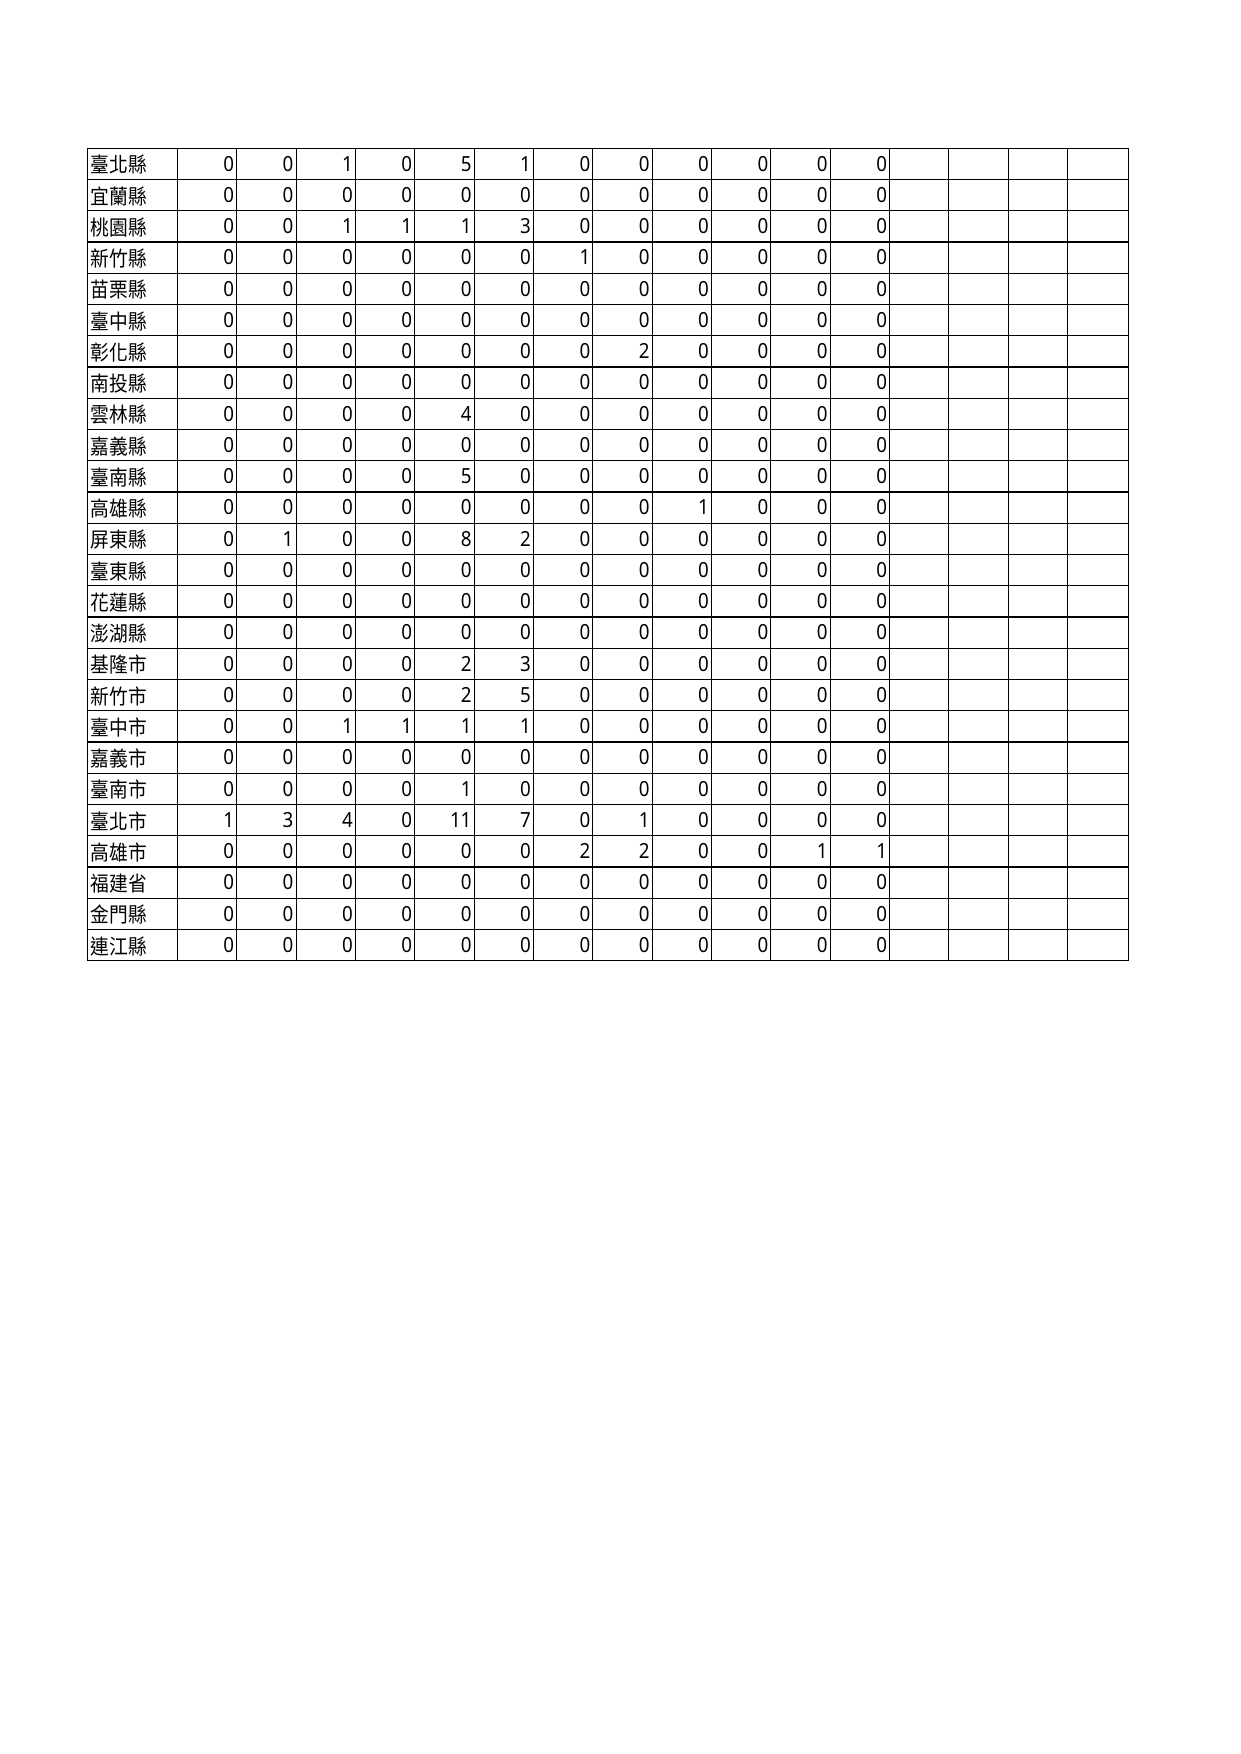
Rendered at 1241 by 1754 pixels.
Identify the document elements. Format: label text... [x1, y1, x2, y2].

table_cell [1068, 555, 1128, 585]
table_cell 0 [534, 211, 592, 241]
table_cell 0 [356, 336, 414, 366]
table_cell [949, 461, 1008, 491]
table_cell 0 [237, 680, 296, 710]
table_cell 雲林縣 [88, 399, 177, 429]
table_cell 0 [475, 430, 533, 460]
table_cell [1009, 743, 1067, 773]
table_cell 0 [178, 524, 236, 554]
table_cell 0 [831, 680, 889, 710]
table_cell [949, 743, 1008, 773]
table_cell 0 [712, 555, 770, 585]
table_cell 8 [415, 524, 474, 554]
table_cell [1009, 430, 1067, 460]
table_cell 1 [831, 836, 889, 866]
table_cell [1009, 868, 1067, 898]
table_cell 0 [593, 899, 652, 929]
table_cell 高雄市 [88, 836, 177, 866]
table_cell 嘉義縣 [88, 430, 177, 460]
table_cell 0 [653, 930, 711, 960]
table_cell 2 [593, 336, 652, 366]
table_cell [949, 180, 1008, 210]
table_cell [949, 618, 1008, 648]
table_cell 0 [593, 868, 652, 898]
table_cell 0 [356, 618, 414, 648]
table_cell 0 [831, 149, 889, 179]
table_cell [1068, 743, 1128, 773]
table_cell 0 [356, 149, 414, 179]
table_cell 0 [831, 805, 889, 835]
table_cell 0 [653, 461, 711, 491]
table_cell 0 [178, 836, 236, 866]
table_cell [949, 274, 1008, 304]
table_cell 0 [593, 211, 652, 241]
table_cell 0 [534, 680, 592, 710]
table_cell [1068, 368, 1128, 398]
table_cell 0 [771, 899, 830, 929]
table_cell 0 [831, 618, 889, 648]
table_cell [949, 305, 1008, 335]
table_cell 0 [178, 711, 236, 741]
table_cell 0 [593, 461, 652, 491]
table_cell 0 [593, 743, 652, 773]
table_cell 0 [297, 743, 355, 773]
table_cell 0 [771, 149, 830, 179]
table_cell 0 [771, 461, 830, 491]
table_cell 0 [653, 336, 711, 366]
table_cell 基隆市 [88, 649, 177, 679]
table_cell 0 [356, 586, 414, 616]
table_cell 0 [593, 180, 652, 210]
table_cell 0 [653, 743, 711, 773]
table_cell [1068, 524, 1128, 554]
table_cell [890, 868, 948, 898]
table_cell 0 [415, 180, 474, 210]
table_cell 2 [593, 836, 652, 866]
table_cell 3 [475, 211, 533, 241]
table_cell 0 [178, 743, 236, 773]
table_cell 0 [593, 274, 652, 304]
table_cell 0 [831, 524, 889, 554]
table_cell 0 [534, 899, 592, 929]
table_cell 0 [534, 618, 592, 648]
table_cell 0 [297, 586, 355, 616]
table_cell [890, 211, 948, 241]
table_cell 0 [831, 930, 889, 960]
table_cell 0 [237, 430, 296, 460]
table_cell [1068, 211, 1128, 241]
table_cell 0 [178, 461, 236, 491]
table_cell [949, 586, 1008, 616]
table_cell 0 [653, 274, 711, 304]
table_cell 南投縣 [88, 368, 177, 398]
table_cell 0 [712, 805, 770, 835]
table_cell [949, 368, 1008, 398]
table_cell 0 [593, 305, 652, 335]
table_cell [1068, 399, 1128, 429]
table_cell 0 [771, 243, 830, 273]
table_cell 0 [415, 305, 474, 335]
table_cell 0 [297, 461, 355, 491]
table_cell [890, 368, 948, 398]
table_cell 0 [475, 399, 533, 429]
table_cell [890, 461, 948, 491]
table_cell 0 [712, 899, 770, 929]
table_cell 1 [297, 149, 355, 179]
table_cell 1 [297, 211, 355, 241]
table_cell 0 [237, 899, 296, 929]
table_cell [1009, 711, 1067, 741]
table_cell 0 [771, 711, 830, 741]
table_cell 0 [712, 368, 770, 398]
table_cell 2 [415, 680, 474, 710]
table_cell 0 [534, 149, 592, 179]
table_cell 0 [356, 305, 414, 335]
table_cell 1 [415, 774, 474, 804]
table_cell 0 [653, 649, 711, 679]
table_cell 0 [712, 243, 770, 273]
table_cell 1 [178, 805, 236, 835]
table_cell 5 [475, 680, 533, 710]
table_cell 0 [831, 743, 889, 773]
table_cell 0 [297, 524, 355, 554]
table_cell 0 [534, 868, 592, 898]
table_cell 0 [712, 774, 770, 804]
table_cell [1009, 680, 1067, 710]
table_cell [949, 524, 1008, 554]
table_cell 0 [475, 743, 533, 773]
table_cell 0 [415, 586, 474, 616]
table_cell 5 [415, 149, 474, 179]
table_cell [1068, 836, 1128, 866]
table_cell 0 [831, 336, 889, 366]
table_cell 0 [771, 680, 830, 710]
table_cell 0 [415, 243, 474, 273]
table_cell 0 [415, 836, 474, 866]
table_cell 0 [297, 305, 355, 335]
table_cell [1068, 586, 1128, 616]
table_cell 1 [475, 711, 533, 741]
table_cell 0 [712, 586, 770, 616]
table_cell 0 [831, 461, 889, 491]
table_cell 0 [593, 649, 652, 679]
table_cell 0 [771, 868, 830, 898]
table_cell 臺北縣 [88, 149, 177, 179]
table_cell 0 [831, 243, 889, 273]
table_cell 0 [356, 649, 414, 679]
table_cell 0 [653, 368, 711, 398]
table_cell 0 [237, 868, 296, 898]
table_cell 0 [356, 868, 414, 898]
table_cell 0 [297, 618, 355, 648]
table_cell 0 [356, 555, 414, 585]
table_cell 0 [712, 461, 770, 491]
table_cell 1 [771, 836, 830, 866]
table_cell [890, 836, 948, 866]
table_cell 0 [712, 743, 770, 773]
table_cell [1068, 180, 1128, 210]
table_cell 0 [831, 368, 889, 398]
table_cell [890, 180, 948, 210]
table_cell 0 [593, 149, 652, 179]
table_cell 0 [534, 180, 592, 210]
table_cell 0 [593, 493, 652, 523]
table_cell 7 [475, 805, 533, 835]
table_cell [1009, 243, 1067, 273]
table_cell 0 [831, 493, 889, 523]
table_cell [1068, 305, 1128, 335]
table_cell 0 [475, 493, 533, 523]
table_cell 0 [712, 836, 770, 866]
table_cell 臺中縣 [88, 305, 177, 335]
table_cell [890, 336, 948, 366]
table_cell 0 [178, 211, 236, 241]
table_cell [890, 586, 948, 616]
table_cell [1009, 149, 1067, 179]
table_cell 0 [356, 461, 414, 491]
table_cell [1068, 649, 1128, 679]
table_cell 0 [237, 774, 296, 804]
table_cell 0 [831, 649, 889, 679]
table_cell 0 [593, 680, 652, 710]
table_cell 苗栗縣 [88, 274, 177, 304]
table_cell [890, 649, 948, 679]
table_cell [890, 743, 948, 773]
table_cell [949, 680, 1008, 710]
table_cell [890, 680, 948, 710]
table_cell 0 [831, 274, 889, 304]
table_cell 0 [593, 586, 652, 616]
table_cell [1068, 274, 1128, 304]
table_cell 0 [771, 368, 830, 398]
table_cell 0 [297, 930, 355, 960]
table_cell 0 [415, 336, 474, 366]
table_cell [890, 805, 948, 835]
table_cell [1068, 868, 1128, 898]
table_cell 0 [178, 336, 236, 366]
table_cell 0 [475, 305, 533, 335]
table_cell 0 [237, 461, 296, 491]
table_cell 0 [475, 836, 533, 866]
table_cell [890, 399, 948, 429]
table_cell 0 [237, 274, 296, 304]
table_cell 臺東縣 [88, 555, 177, 585]
table_cell [949, 430, 1008, 460]
table_cell 0 [831, 555, 889, 585]
table_cell 0 [297, 368, 355, 398]
table_cell 0 [356, 180, 414, 210]
table_cell 0 [475, 461, 533, 491]
table_cell 0 [712, 930, 770, 960]
table_cell [890, 430, 948, 460]
table_cell 0 [771, 586, 830, 616]
table_cell 0 [653, 586, 711, 616]
table_cell [1068, 149, 1128, 179]
table_cell 0 [653, 524, 711, 554]
table_cell 0 [831, 211, 889, 241]
table_cell [1068, 930, 1128, 960]
table_cell 0 [475, 618, 533, 648]
table_cell 金門縣 [88, 899, 177, 929]
table_cell 3 [237, 805, 296, 835]
table_cell 2 [415, 649, 474, 679]
table_cell 0 [771, 305, 830, 335]
table_cell 0 [237, 836, 296, 866]
table_cell 4 [297, 805, 355, 835]
table_cell 1 [534, 243, 592, 273]
table_cell 0 [297, 774, 355, 804]
table_cell 0 [475, 180, 533, 210]
table_cell 0 [178, 774, 236, 804]
table_cell 0 [297, 493, 355, 523]
table_cell 0 [771, 930, 830, 960]
table_cell [949, 774, 1008, 804]
table_cell 1 [297, 711, 355, 741]
table_cell 1 [415, 211, 474, 241]
table_cell [1009, 649, 1067, 679]
table_cell 0 [237, 399, 296, 429]
table_cell [1009, 836, 1067, 866]
table_cell 臺南縣 [88, 461, 177, 491]
table_cell 0 [415, 618, 474, 648]
table_cell 0 [712, 305, 770, 335]
table_cell [890, 524, 948, 554]
table_cell [1009, 399, 1067, 429]
table_cell 0 [534, 555, 592, 585]
table_cell 0 [593, 711, 652, 741]
table_cell 0 [712, 399, 770, 429]
table_cell [1068, 243, 1128, 273]
table_cell 0 [178, 274, 236, 304]
table_cell 0 [534, 805, 592, 835]
table_cell [949, 649, 1008, 679]
table_cell [1009, 461, 1067, 491]
table_cell 0 [534, 399, 592, 429]
table_cell 1 [356, 211, 414, 241]
table_cell 2 [475, 524, 533, 554]
table_cell 0 [297, 336, 355, 366]
table_cell [1068, 805, 1128, 835]
table_cell 0 [534, 930, 592, 960]
table_cell 0 [771, 805, 830, 835]
table_cell 0 [712, 680, 770, 710]
table_cell 0 [831, 899, 889, 929]
table_cell 0 [771, 399, 830, 429]
table_cell 0 [237, 336, 296, 366]
table_cell 0 [415, 743, 474, 773]
table_cell [1009, 930, 1067, 960]
table_cell 0 [653, 211, 711, 241]
table_cell 0 [653, 149, 711, 179]
table_cell 新竹市 [88, 680, 177, 710]
table_cell [949, 555, 1008, 585]
table_cell 0 [415, 368, 474, 398]
table_cell 福建省 [88, 868, 177, 898]
table_cell 0 [475, 555, 533, 585]
table_cell [1068, 493, 1128, 523]
table_cell 0 [178, 618, 236, 648]
table_cell 0 [653, 711, 711, 741]
table_cell 0 [297, 680, 355, 710]
table_cell 0 [653, 680, 711, 710]
table_cell 0 [297, 243, 355, 273]
table_cell 0 [178, 399, 236, 429]
table_cell 0 [653, 180, 711, 210]
table_cell 0 [593, 243, 652, 273]
table_cell 0 [653, 774, 711, 804]
table_cell 0 [771, 743, 830, 773]
table_cell 0 [415, 930, 474, 960]
table_cell [1068, 461, 1128, 491]
table_cell 0 [653, 430, 711, 460]
table_cell [1009, 618, 1067, 648]
table_cell 0 [534, 305, 592, 335]
table_cell 0 [593, 930, 652, 960]
table_cell 0 [831, 774, 889, 804]
table_cell [1068, 336, 1128, 366]
table_cell 0 [712, 868, 770, 898]
table_cell 0 [475, 336, 533, 366]
table_cell 0 [415, 274, 474, 304]
table_cell 0 [178, 180, 236, 210]
table_cell 0 [771, 618, 830, 648]
table_cell 0 [237, 618, 296, 648]
table_cell 0 [475, 243, 533, 273]
table_cell 0 [534, 461, 592, 491]
table_cell 0 [178, 899, 236, 929]
table_cell 屏東縣 [88, 524, 177, 554]
table_cell [1009, 555, 1067, 585]
table_cell 0 [356, 899, 414, 929]
table_cell 0 [237, 243, 296, 273]
table_cell [1068, 618, 1128, 648]
table_cell 0 [178, 555, 236, 585]
table_cell 0 [475, 774, 533, 804]
table_cell 0 [771, 180, 830, 210]
table_cell 0 [237, 586, 296, 616]
table_cell 0 [178, 649, 236, 679]
table_cell 0 [297, 836, 355, 866]
table_cell 0 [475, 368, 533, 398]
table_cell 0 [178, 586, 236, 616]
table_cell [890, 774, 948, 804]
table_cell 0 [653, 305, 711, 335]
table_cell 0 [534, 493, 592, 523]
table_cell 0 [831, 868, 889, 898]
table_cell 0 [593, 555, 652, 585]
table_cell [1009, 586, 1067, 616]
table_cell 0 [534, 586, 592, 616]
table_cell [949, 868, 1008, 898]
table_cell 0 [178, 430, 236, 460]
table_cell 新竹縣 [88, 243, 177, 273]
table_cell 0 [653, 243, 711, 273]
table_cell 0 [297, 274, 355, 304]
table_cell 0 [653, 836, 711, 866]
table_cell 0 [356, 430, 414, 460]
table_cell 0 [653, 618, 711, 648]
table_cell 0 [712, 211, 770, 241]
table_cell 0 [534, 743, 592, 773]
table_cell 1 [593, 805, 652, 835]
table_cell [890, 305, 948, 335]
table_cell 1 [237, 524, 296, 554]
table_cell [1009, 180, 1067, 210]
table_cell 0 [356, 274, 414, 304]
table_cell [949, 336, 1008, 366]
table_cell 0 [712, 711, 770, 741]
table_cell [1009, 805, 1067, 835]
table_cell [890, 274, 948, 304]
table_cell 0 [178, 149, 236, 179]
table_cell [890, 149, 948, 179]
table_cell 0 [831, 586, 889, 616]
table_cell 0 [415, 493, 474, 523]
table_cell [949, 899, 1008, 929]
table_cell 0 [831, 180, 889, 210]
table_cell 0 [475, 868, 533, 898]
table_cell 0 [712, 649, 770, 679]
table_cell 0 [178, 680, 236, 710]
table_cell 臺北市 [88, 805, 177, 835]
table_cell [890, 711, 948, 741]
table_cell 0 [297, 399, 355, 429]
table_cell 0 [297, 899, 355, 929]
table_cell 0 [475, 930, 533, 960]
table_cell 彰化縣 [88, 336, 177, 366]
table_cell 0 [356, 743, 414, 773]
table_cell 0 [356, 930, 414, 960]
table_cell 0 [178, 305, 236, 335]
table_cell [1068, 774, 1128, 804]
table_cell 宜蘭縣 [88, 180, 177, 210]
table_cell [1068, 711, 1128, 741]
table_cell 0 [653, 868, 711, 898]
table_cell 0 [534, 524, 592, 554]
table_cell 0 [771, 430, 830, 460]
table_cell [1009, 899, 1067, 929]
table_cell [1009, 493, 1067, 523]
table_cell 0 [831, 711, 889, 741]
table_cell [949, 149, 1008, 179]
table_cell 嘉義市 [88, 743, 177, 773]
table_cell 0 [593, 618, 652, 648]
table_cell [890, 618, 948, 648]
table_cell 0 [593, 368, 652, 398]
table_cell 0 [771, 649, 830, 679]
table_cell 0 [178, 243, 236, 273]
table_cell 高雄縣 [88, 493, 177, 523]
table_cell [1068, 899, 1128, 929]
table_cell [949, 930, 1008, 960]
table_cell 0 [534, 649, 592, 679]
table_cell 0 [593, 524, 652, 554]
table_cell 0 [297, 180, 355, 210]
table_cell 0 [356, 774, 414, 804]
table_cell 0 [653, 805, 711, 835]
table_cell 0 [534, 336, 592, 366]
table_cell 0 [712, 336, 770, 366]
table_cell 2 [534, 836, 592, 866]
table_cell [949, 836, 1008, 866]
table_cell 0 [356, 836, 414, 866]
table_cell [949, 493, 1008, 523]
table_cell 0 [475, 899, 533, 929]
table_cell 0 [237, 368, 296, 398]
table_cell [949, 711, 1008, 741]
table_cell 3 [475, 649, 533, 679]
table_cell 0 [237, 493, 296, 523]
table_cell 0 [475, 274, 533, 304]
table_cell 1 [475, 149, 533, 179]
table_cell 0 [356, 368, 414, 398]
table_cell 0 [593, 774, 652, 804]
table_cell 0 [712, 524, 770, 554]
table_cell 0 [831, 305, 889, 335]
table_cell [949, 211, 1008, 241]
table_cell 0 [475, 586, 533, 616]
table_cell 0 [415, 868, 474, 898]
table_cell 0 [178, 930, 236, 960]
table_cell 連江縣 [88, 930, 177, 960]
table_cell 0 [356, 243, 414, 273]
table_cell 0 [831, 399, 889, 429]
table_cell 0 [237, 305, 296, 335]
table_cell [1068, 430, 1128, 460]
table_cell 0 [653, 399, 711, 429]
table_cell 0 [534, 774, 592, 804]
table_cell 11 [415, 805, 474, 835]
table_cell 0 [712, 618, 770, 648]
table_cell 0 [712, 149, 770, 179]
table_cell 0 [712, 180, 770, 210]
table_cell 0 [356, 524, 414, 554]
table_cell 0 [831, 430, 889, 460]
table_cell 0 [356, 493, 414, 523]
table_cell 澎湖縣 [88, 618, 177, 648]
table_cell 1 [415, 711, 474, 741]
table_cell 0 [712, 430, 770, 460]
table_cell 0 [415, 899, 474, 929]
table_cell 0 [178, 493, 236, 523]
table_cell 0 [593, 430, 652, 460]
table_cell 0 [415, 555, 474, 585]
table_cell [949, 399, 1008, 429]
table_cell 0 [534, 711, 592, 741]
table_cell 1 [653, 493, 711, 523]
table_cell 0 [297, 555, 355, 585]
table_cell 0 [593, 399, 652, 429]
table_cell 0 [237, 711, 296, 741]
table_cell [1009, 305, 1067, 335]
table_cell 0 [771, 774, 830, 804]
table_cell [1009, 211, 1067, 241]
table_cell 0 [534, 368, 592, 398]
table_cell 0 [771, 211, 830, 241]
table_cell [1009, 368, 1067, 398]
table_cell 0 [237, 211, 296, 241]
table_cell [890, 930, 948, 960]
table_cell 0 [297, 649, 355, 679]
table_cell 臺中市 [88, 711, 177, 741]
table_cell 0 [297, 868, 355, 898]
table_cell 1 [356, 711, 414, 741]
table_cell 0 [771, 524, 830, 554]
table_cell 0 [771, 493, 830, 523]
table_cell 0 [237, 743, 296, 773]
table_cell 0 [237, 149, 296, 179]
table_cell [890, 555, 948, 585]
table_cell 0 [534, 274, 592, 304]
table_cell [1068, 680, 1128, 710]
table_cell 0 [297, 430, 355, 460]
table_cell 花蓮縣 [88, 586, 177, 616]
table_cell 0 [356, 680, 414, 710]
table_cell 0 [712, 274, 770, 304]
table_cell 0 [237, 649, 296, 679]
table_cell 5 [415, 461, 474, 491]
table_cell 0 [178, 868, 236, 898]
table_cell 0 [712, 493, 770, 523]
table_cell 臺南市 [88, 774, 177, 804]
table_cell [890, 493, 948, 523]
table_cell 0 [356, 805, 414, 835]
table_cell [1009, 774, 1067, 804]
table_cell 0 [771, 274, 830, 304]
table_cell [890, 243, 948, 273]
table_cell [1009, 336, 1067, 366]
table_cell [890, 899, 948, 929]
table_cell 0 [237, 555, 296, 585]
table_cell 0 [771, 336, 830, 366]
table_cell [949, 243, 1008, 273]
table_cell 0 [237, 180, 296, 210]
table_cell [949, 805, 1008, 835]
table_cell 桃園縣 [88, 211, 177, 241]
table_cell 0 [237, 930, 296, 960]
table_cell 0 [653, 555, 711, 585]
table_cell 4 [415, 399, 474, 429]
table_cell 0 [415, 430, 474, 460]
table_cell 0 [653, 899, 711, 929]
table_cell 0 [771, 555, 830, 585]
table_cell 0 [178, 368, 236, 398]
table_cell [1009, 274, 1067, 304]
table_cell [1009, 524, 1067, 554]
table_cell 0 [534, 430, 592, 460]
table_cell 0 [356, 399, 414, 429]
